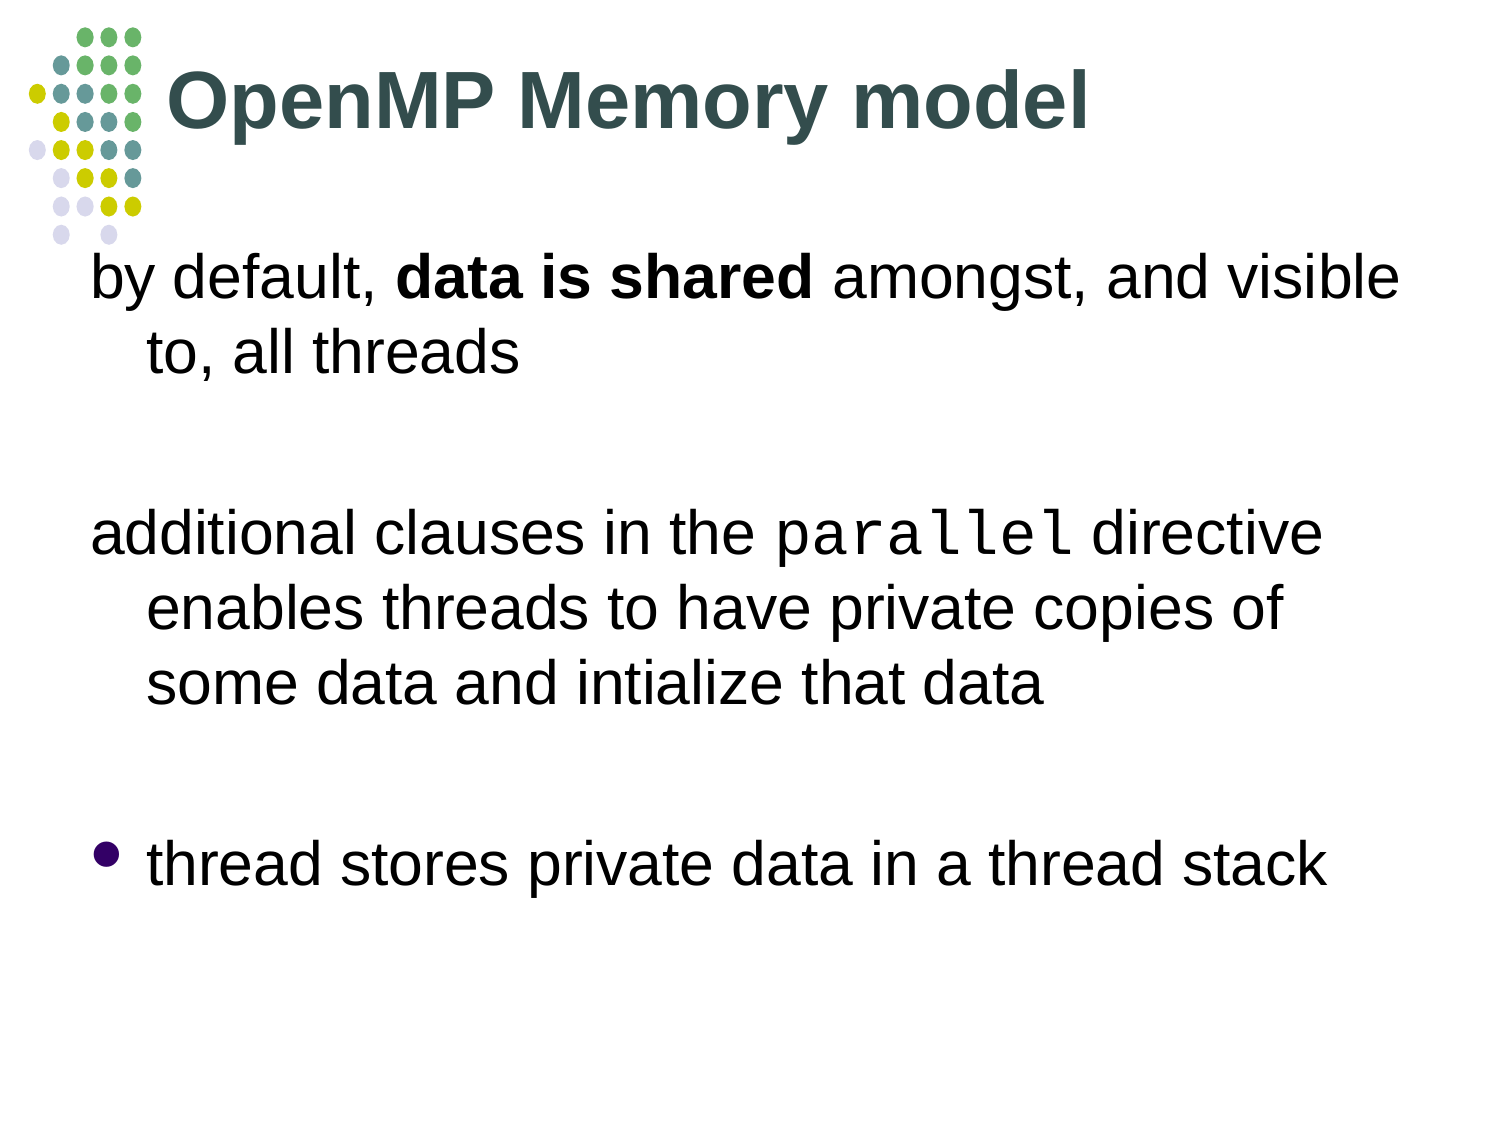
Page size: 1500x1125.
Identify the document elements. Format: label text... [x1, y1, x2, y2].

title OpenMP Memory model [151, 40, 1390, 176]
list by default, data is shared amongst, and visible to, all threads additional clauses in the parallel directive enables threads to have private copies of some data and intialize that data thread stores private data in a thread stack [75, 228, 1426, 1006]
